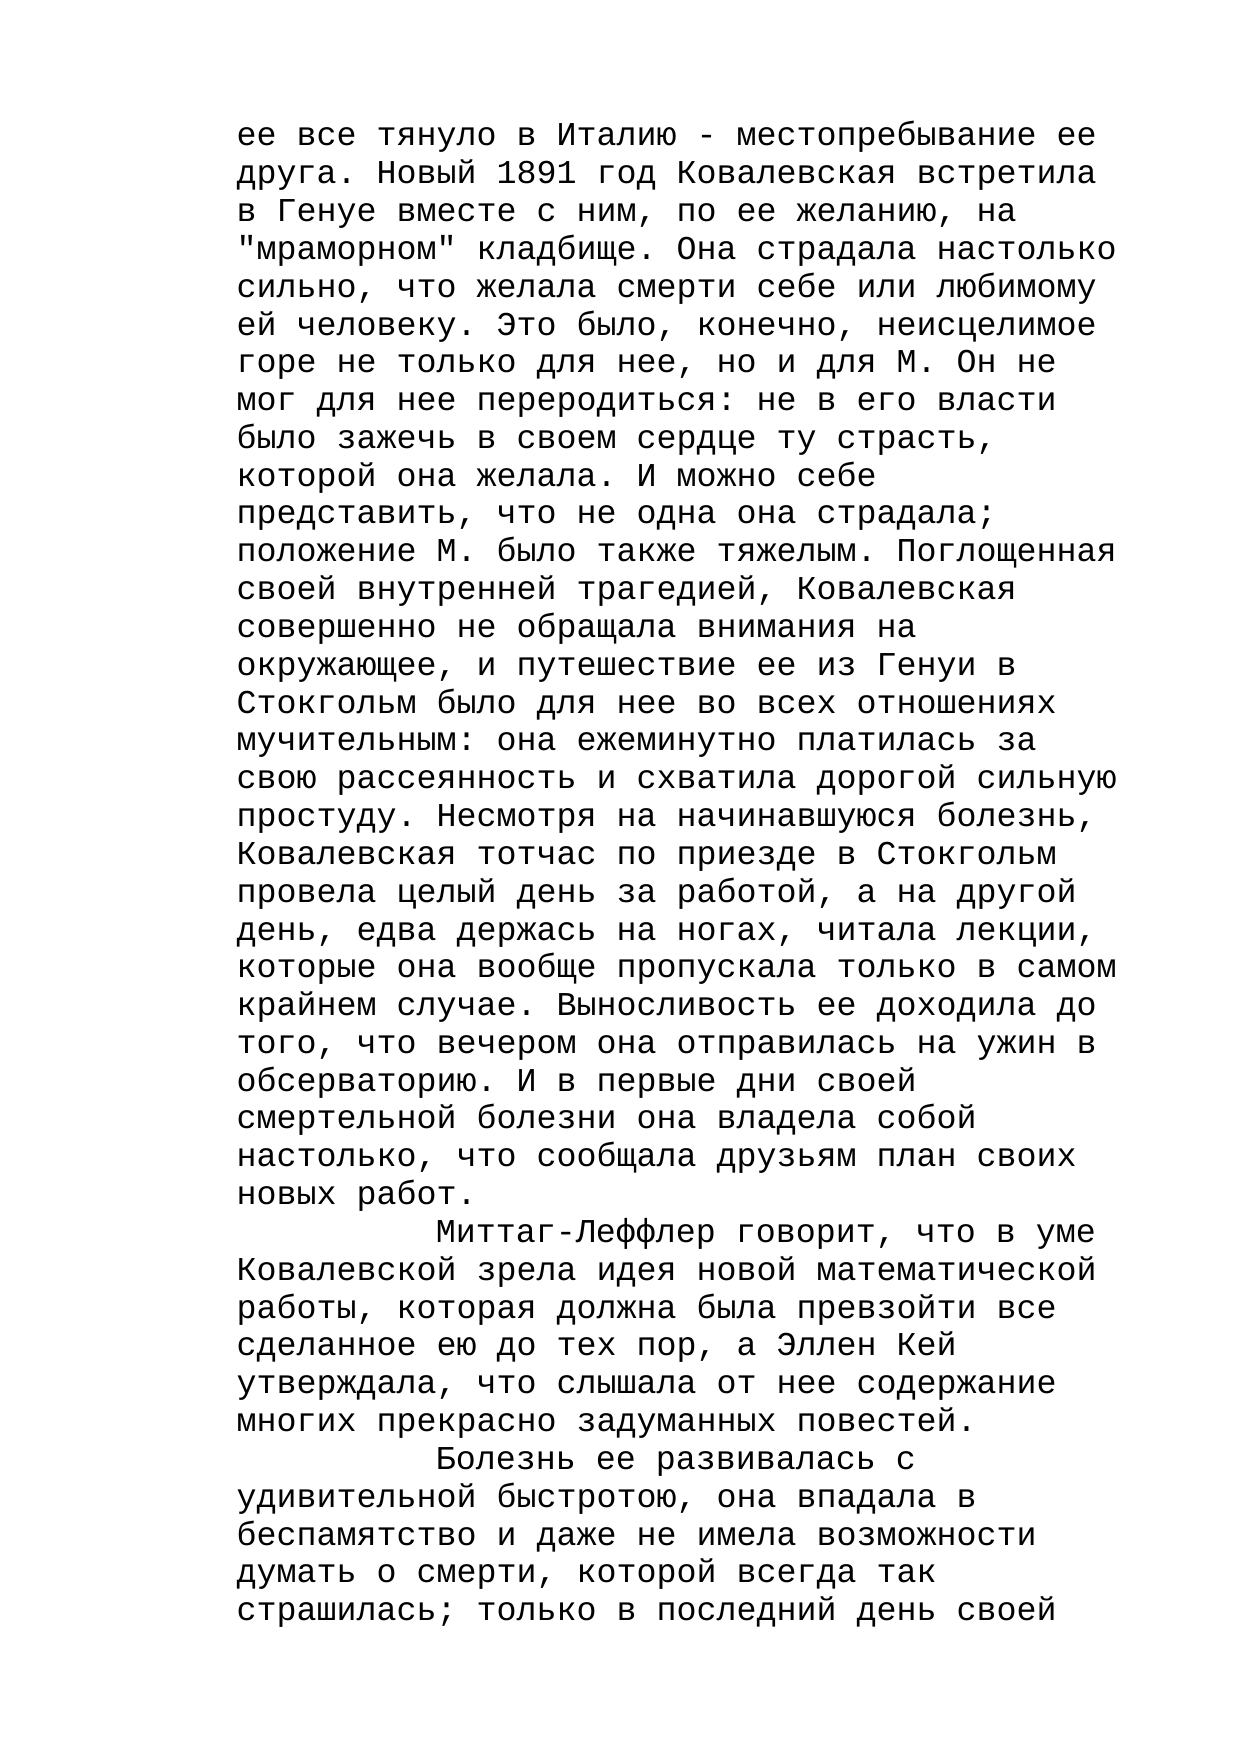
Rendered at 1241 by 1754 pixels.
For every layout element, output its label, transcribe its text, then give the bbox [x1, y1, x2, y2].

text ее все тянуло в Италию - местопребывание ее друга. Новый 1891 год Ковалевская встретила в Генуе вместе с ним, по ее желанию, на "мраморном" кладбище. Она страдала настолько сильно, что желала смерти себе или любимому ей человеку. Это было, конечно, неисцелимое горе не только для нее, но и для М. Он не мог для нее переродиться: не в его власти было зажечь в своем сердце ту страсть, которой она желала. И можно себе представить, что не одна она страдала; положение М. было также тяжелым. Поглощенная своей внутренней трагедией, Ковалевская совершенно не обращала внимания на окружающее, и путешествие ее из Генуи в Стокгольм было для нее во всех отношениях мучительным: она ежеминутно платилась за свою рассеянность и схватила дорогой сильную простуду. Несмотря на начинавшуюся болезнь, Ковалевская тотчас по приезде в Стокгольм провела целый день за работой, а на другой день, едва держась на ногах, читала лекции, которые она вообще пропускала только в самом крайнем случае. Выносливость ее доходила до того, что вечером она отправилась на ужин в обсерваторию. И в первые дни своей смертельной болезни она владела собой настолько, что сообщала друзьям план своих новых работ. [236, 118, 1122, 1215]
text Болезнь ее развивалась с удивительной быстротою, она впадала в беспамятство и даже не имела возможности думать о смерти, которой всегда так страшилась; только в последний день своей [236, 1442, 1122, 1631]
text Миттаг-Леффлер говорит, что в уме Ковалевской зрела идея новой математической работы, которая должна была превзойти все сделанное ею до тех пор, а Эллен Кей утверждала, что слышала от нее содержание многих прекрасно задуманных повестей. [236, 1215, 1122, 1442]
